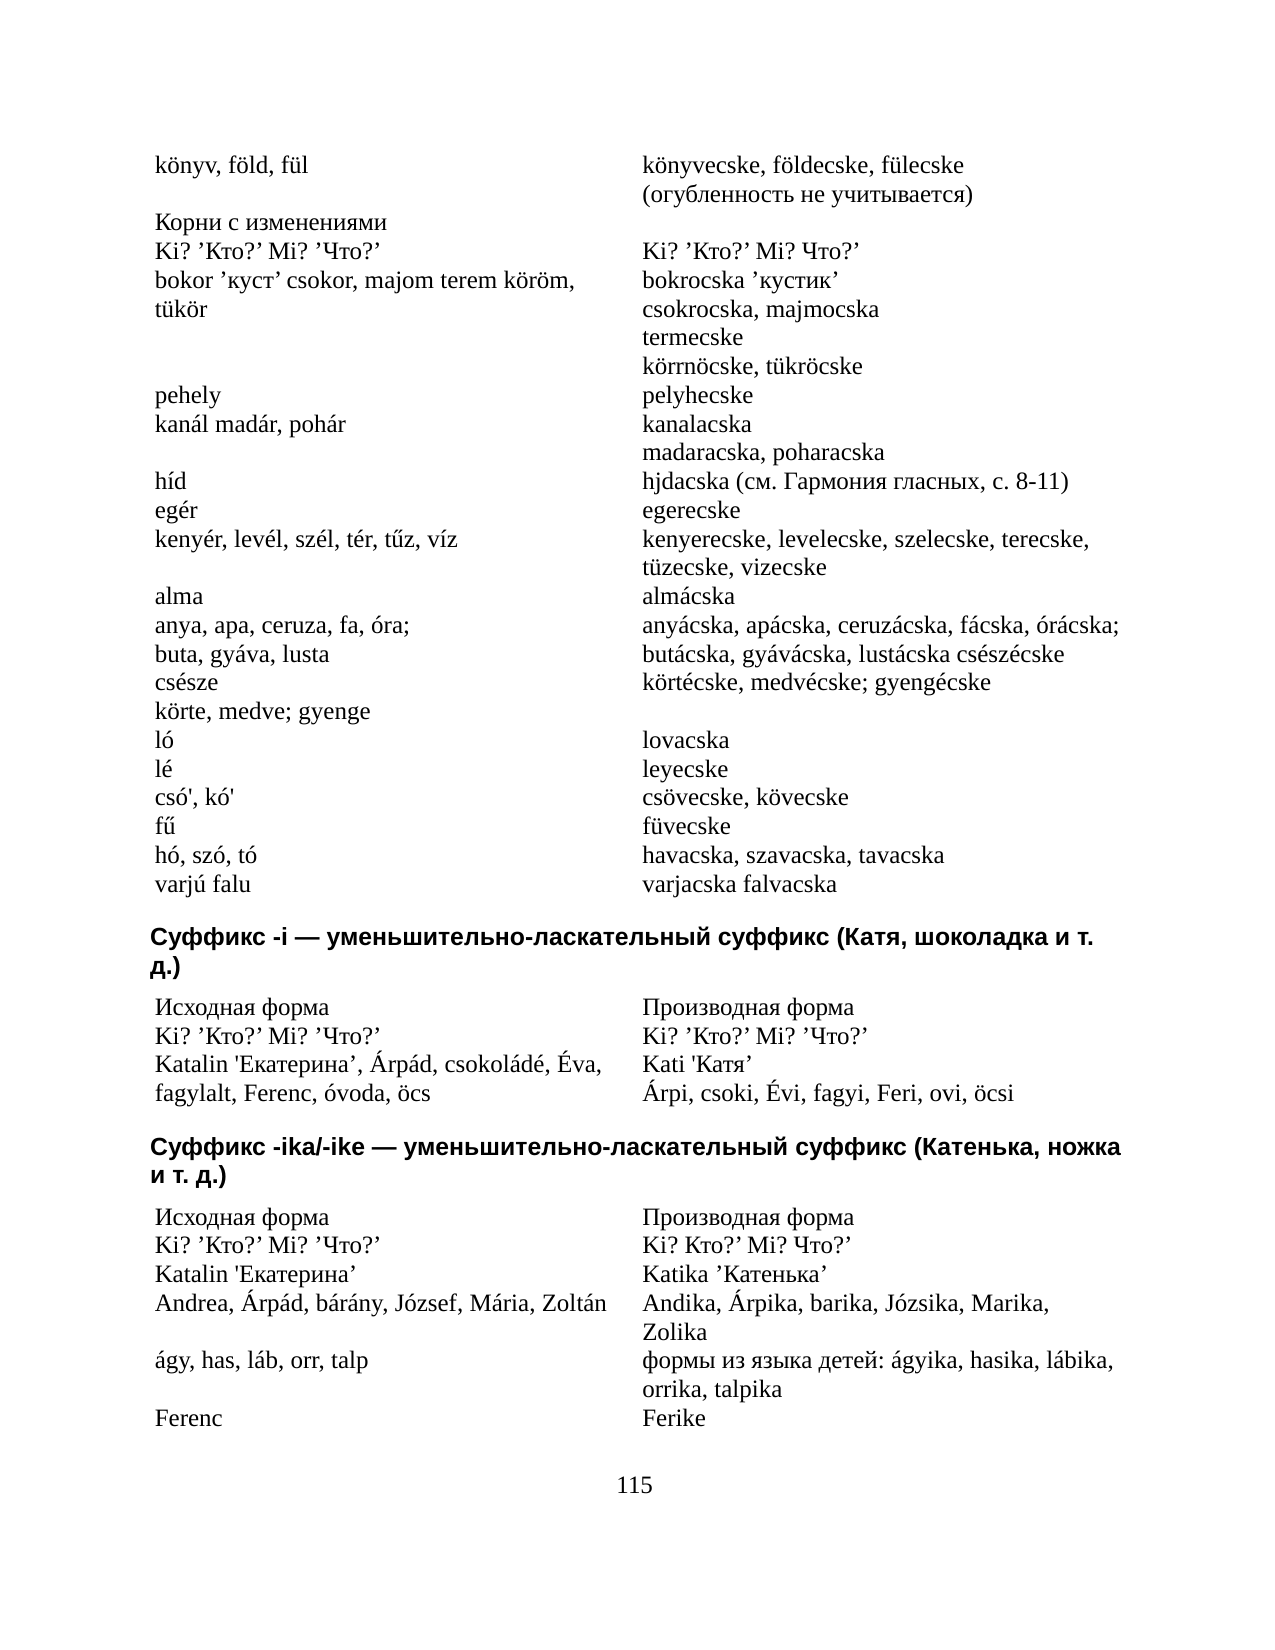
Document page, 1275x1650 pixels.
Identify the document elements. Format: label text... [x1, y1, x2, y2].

table_cell könyvecske, földecske, fülecske (огубленность не учитывается) [638, 150, 1125, 207]
table_cell Ki? ’Кто?’ Mi? ’Что?’ [150, 1021, 637, 1049]
table_header Исходная форма [150, 1202, 637, 1230]
table_cell Ferenc [150, 1403, 637, 1432]
subtitle Суффикс -i — уменьшительно-ласкательный суффикс (Катя, шоколадка и т. д.) [150, 922, 1125, 979]
table_cell hjdacska (см. Гармония гласных, с. 8-11) [638, 466, 1125, 495]
table_cell формы из языка детей: ágyika, hasika, lábika, orrika, talpika [638, 1345, 1125, 1403]
table_cell pehely [150, 380, 637, 409]
table_cell könyv, föld, fül [150, 150, 637, 207]
table_cell Ki? ’Кто?’ Mi? ’Что?’ [638, 1021, 1125, 1049]
table_cell Ki? ’Кто?’ Mi? ’Что?’ [150, 1230, 637, 1259]
subtitle Суффикс -ika/-ike — уменьшительно-ласкательный суффикс (Катенька, ножка и т. д.) [150, 1132, 1125, 1189]
table_cell egér kenyér, levél, szél, tér, tűz, víz [150, 495, 637, 581]
table_cell Kati 'Катя’ Árpi, csoki, Évi, fagyi, Feri, ovi, öcsi [638, 1050, 1125, 1107]
table_cell Ki? Кто?’ Mi? Что?’ [638, 1230, 1125, 1259]
table_cell ágy, has, láb, orr, talp [150, 1345, 637, 1403]
table_cell kanál madár, pohár [150, 409, 637, 466]
table_cell bokrocska ’кустик’ csokrocska, majmocska termecske körrnöcske, tükröcske [638, 265, 1125, 380]
table_cell varjú falu [150, 869, 637, 897]
table_cell Ki? ’Кто?’ Mi? ’Что?’ [150, 236, 637, 265]
table_cell Katalin 'Екатерина’, Árpád, csokoládé, Éva, fagylalt, Ferenc, óvoda, öcs [150, 1050, 637, 1107]
table_cell almácska anyácska, apácska, ceruzácska, fácska, órácska; butácska, gyávácska, lustácska csészécske körtécske, medvécske; gyengécske [638, 581, 1125, 725]
table_header Исходная форма [150, 992, 637, 1021]
table_cell Katika ’Катенька’ Andika, Árpika, barika, Józsika, Marika, Zolika [638, 1259, 1125, 1345]
table_cell Ki? ’Кто?’ Mi? Что?’ [638, 236, 1125, 265]
table_header Производная форма [638, 1202, 1125, 1230]
table_cell Ferike [638, 1403, 1125, 1432]
table_cell Katalin 'Екатерина’ Andrea, Árpád, bárány, József, Mária, Zoltán [150, 1259, 637, 1345]
table_cell alma anya, apa, ceruza, fa, óra; buta, gyáva, lusta csésze körte, medve; gyenge [150, 581, 637, 725]
table_cell kanalacska madaracska, poharacska [638, 409, 1125, 466]
table_cell bokor ’куст’ csokor, majom terem köröm, tükör [150, 265, 637, 380]
table_cell híd [150, 466, 637, 495]
table_cell ló lé csó', kó' fű hó, szó, tó [150, 725, 637, 869]
table_cell pelyhecske [638, 380, 1125, 409]
table_cell lovacska leyecske csövecske, kövecske füvecske havacska, szavacska, tavacska [638, 725, 1125, 869]
table_header Корни с изменениями [150, 208, 1125, 236]
table_header Производная форма [638, 992, 1125, 1021]
table_cell egerecske kenyerecske, levelecske, szelecske, terecske, tüzecske, vizecske [638, 495, 1125, 581]
table_cell varjacska falvacska [638, 869, 1125, 897]
